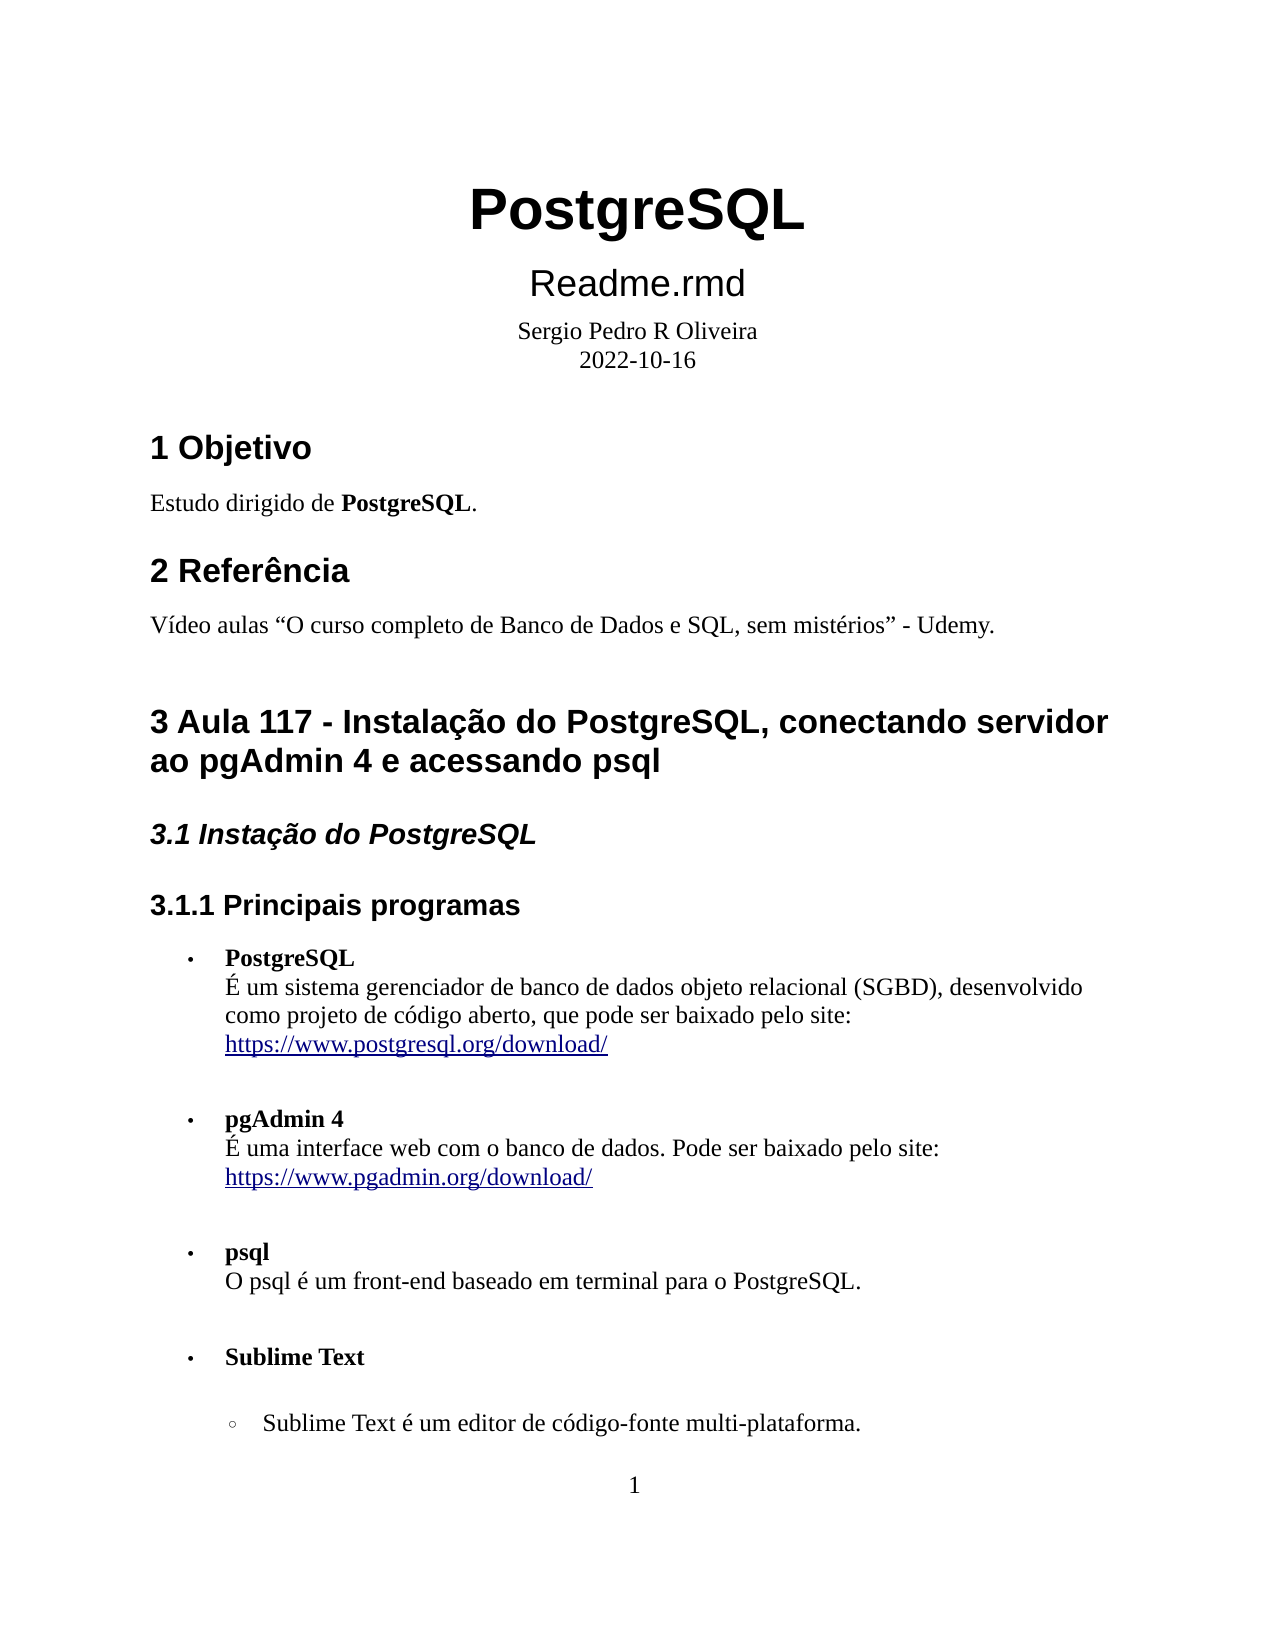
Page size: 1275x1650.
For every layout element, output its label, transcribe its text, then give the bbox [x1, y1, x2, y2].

list Sublime Text [187, 1342, 1125, 1399]
title PostgreSQL [150, 175, 1125, 242]
list pgAdmin 4 É uma interface web com o banco de dados. Pode ser baixado pelo site: https://www.pgadmin.org/download/ [187, 1104, 1125, 1219]
text Sergio Pedro R Oliveira [150, 316, 1125, 345]
text Vídeo aulas “O curso completo de Banco de Dados e SQL, sem mistérios” - Udemy. [150, 611, 1125, 639]
list Sublime Text é um editor de código-fonte multi-plataforma. [225, 1408, 1125, 1437]
text 2022-10-16 [150, 345, 1125, 374]
text Estudo dirigido de PostgreSQL. [150, 488, 1125, 517]
subtitle Readme.rmd [150, 261, 1125, 304]
list PostgreSQL É um sistema gerenciador de banco de dados objeto relacional (SGBD), desenvolvido como projeto de código aberto, que pode ser baixado pelo site: https://www.postgresql.org/download/ [187, 943, 1125, 1087]
subtitle 1 Objetivo [150, 428, 1125, 466]
list psql O psql é um front-end baseado em terminal para o PostgreSQL. [187, 1237, 1125, 1324]
subtitle 2 Referência [150, 551, 1125, 589]
subtitle 3.1.1 Principais programas [150, 888, 1125, 921]
subtitle 3.1 Instação do PostgreSQL [150, 817, 1125, 850]
subtitle 3 Aula 117 - Instalação do PostgreSQL, conectando servidor ao pgAdmin 4 e acessando psql [150, 702, 1125, 779]
